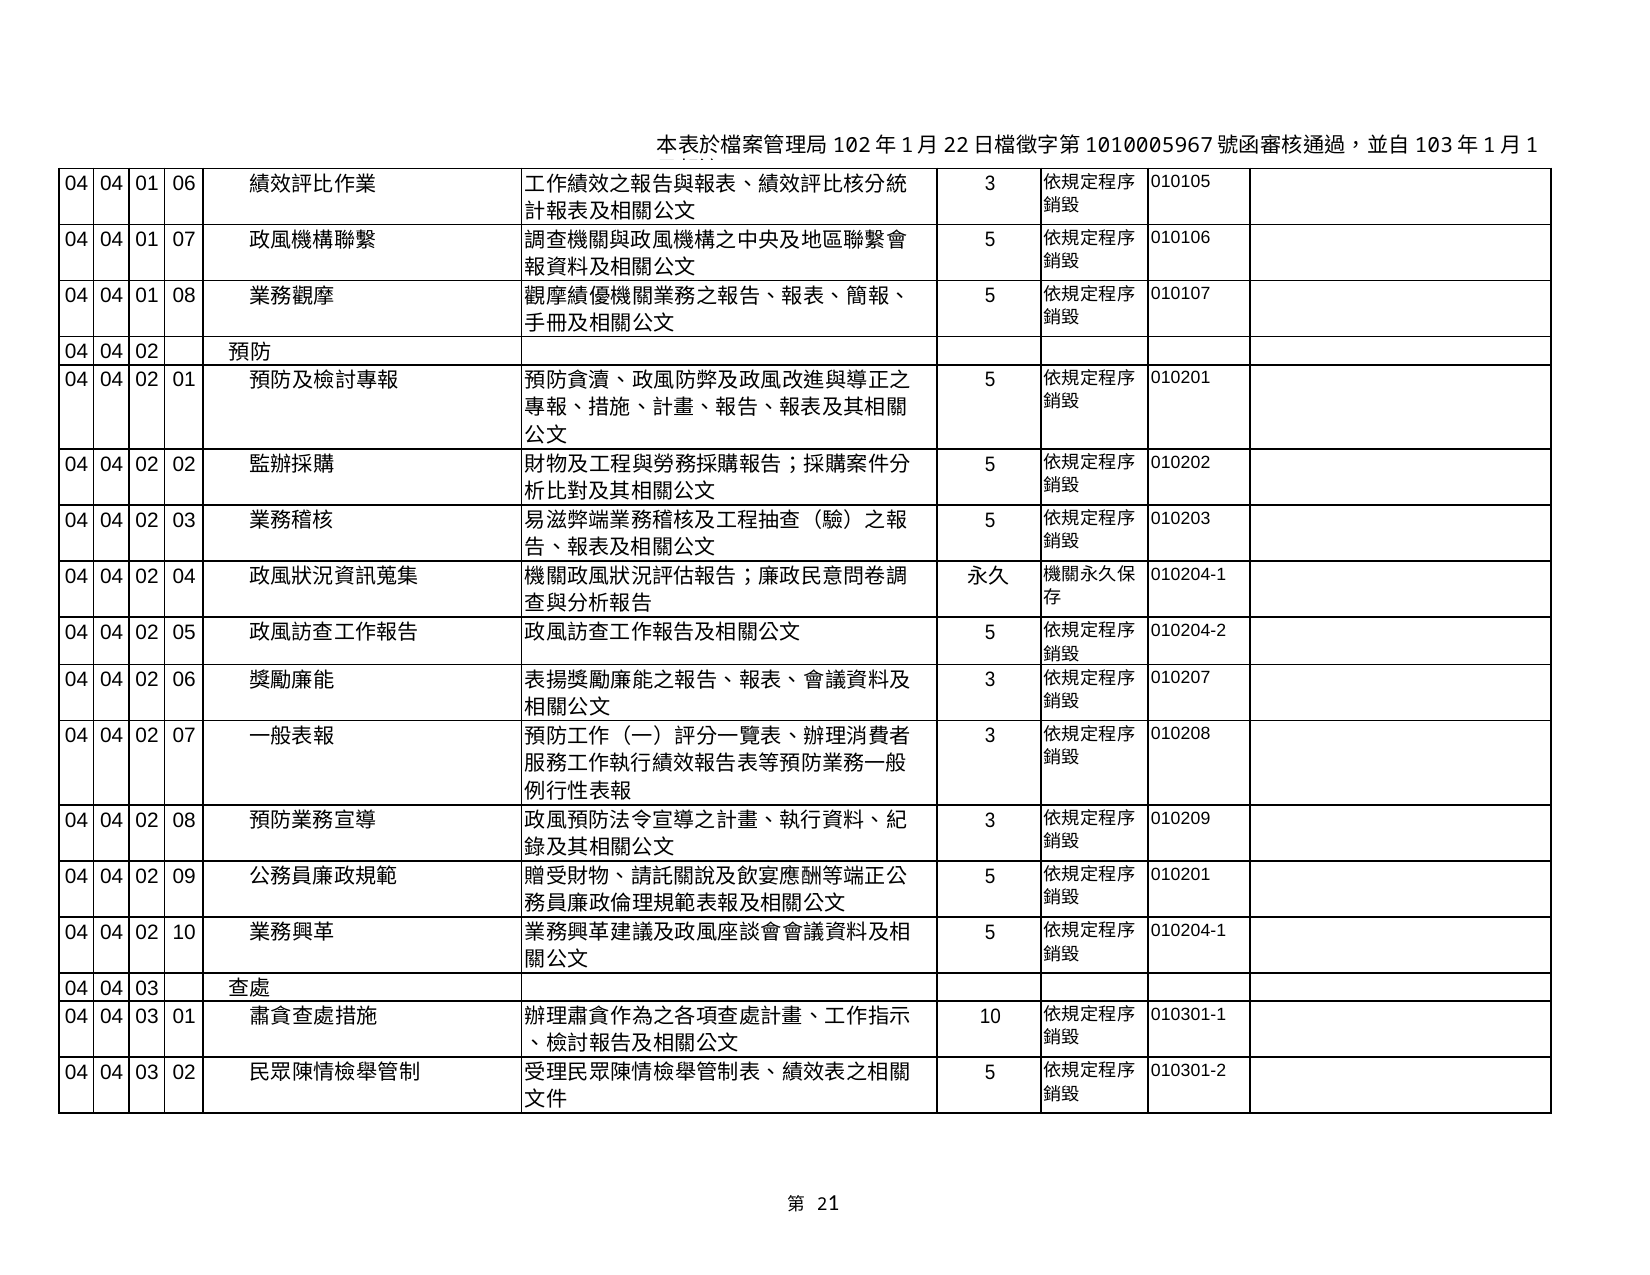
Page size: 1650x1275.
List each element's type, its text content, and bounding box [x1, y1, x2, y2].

table_cell 預防及檢討專報 [204, 366, 521, 448]
table_cell 機關政風狀況評估報告；廉政民意問卷調 查與分析報告 [522, 562, 936, 616]
table_cell 01 [130, 225, 164, 280]
table_cell 預防業務宣導 [204, 806, 521, 860]
table_cell 04 [60, 1002, 93, 1056]
table_cell 07 [165, 225, 202, 280]
table_cell 業務興革建議及政風座談會會議資料及相 關公文 [522, 918, 936, 972]
table_cell 5 [938, 862, 1040, 916]
table_cell 04 [60, 337, 93, 364]
table_header 依規定程序 銷毀 [1042, 169, 1147, 224]
table_cell 010201 [1149, 366, 1249, 448]
table_cell 010204-2 [1149, 618, 1249, 664]
table_cell 04 [94, 618, 128, 664]
table_cell 依規定程序 銷毀 [1042, 1058, 1147, 1112]
table_cell 010106 [1149, 225, 1249, 280]
table_cell 010107 [1149, 281, 1249, 336]
table_cell [522, 337, 936, 364]
table_cell 04 [60, 618, 93, 664]
table_cell 02 [130, 862, 164, 916]
table_cell 預防 [204, 337, 521, 364]
table_cell 04 [94, 721, 128, 804]
table_cell 5 [938, 618, 1040, 664]
table_cell 010203 [1149, 506, 1249, 560]
table_cell 5 [938, 506, 1040, 560]
table_cell [1251, 281, 1550, 336]
table_cell 01 [130, 281, 164, 336]
table_cell 3 [938, 665, 1040, 720]
table_cell 08 [165, 806, 202, 860]
table_cell 04 [60, 281, 93, 336]
table_header [1251, 169, 1550, 224]
table_cell [1251, 1002, 1550, 1056]
table_cell 02 [130, 450, 164, 504]
table_cell 04 [60, 806, 93, 860]
table_cell 010209 [1149, 806, 1249, 860]
table_cell [165, 337, 202, 364]
table_cell 04 [94, 281, 128, 336]
table_cell 04 [60, 366, 93, 448]
table_cell 5 [938, 281, 1040, 336]
table_cell 依規定程序 銷毀 [1042, 862, 1147, 916]
table_cell [1251, 974, 1550, 1000]
table_cell 04 [94, 366, 128, 448]
table_cell 04 [60, 506, 93, 560]
table_header 績效評比作業 [204, 169, 521, 224]
table_cell 10 [165, 918, 202, 972]
table_cell 04 [94, 1058, 128, 1112]
table_cell 10 [938, 1002, 1040, 1056]
table_cell 010301-2 [1149, 1058, 1249, 1112]
table_cell 02 [165, 1058, 202, 1112]
table_cell 04 [60, 1058, 93, 1112]
table_cell 02 [130, 337, 164, 364]
table_cell 3 [938, 721, 1040, 804]
table_cell 肅貪查處措施 [204, 1002, 521, 1056]
table_cell 01 [165, 366, 202, 448]
table_cell 04 [60, 665, 93, 720]
table_cell 02 [130, 918, 164, 972]
table_cell 010202 [1149, 450, 1249, 504]
table_cell 業務興革 [204, 918, 521, 972]
table_cell 02 [130, 618, 164, 664]
table_cell [1251, 1058, 1550, 1112]
table_cell 04 [94, 506, 128, 560]
table_cell 5 [938, 366, 1040, 448]
table_cell 5 [938, 918, 1040, 972]
table_cell 獎勵廉能 [204, 665, 521, 720]
table_cell [938, 974, 1040, 1000]
table_cell 觀摩績優機關業務之報告、報表、簡報、 手冊及相關公文 [522, 281, 936, 336]
table_cell 04 [94, 974, 128, 1000]
table_cell 依規定程序 銷毀 [1042, 618, 1147, 664]
table_cell 永久 [938, 562, 1040, 616]
table_cell 政風機構聯繫 [204, 225, 521, 280]
table_cell 010204-1 [1149, 562, 1249, 616]
table_cell 02 [130, 506, 164, 560]
table_cell [1149, 974, 1249, 1000]
table_cell 03 [130, 1058, 164, 1112]
table_cell 政風狀況資訊蒐集 [204, 562, 521, 616]
table_cell 財物及工程與勞務採購報告；採購案件分 析比對及其相關公文 [522, 450, 936, 504]
table_cell 010208 [1149, 721, 1249, 804]
table_cell 04 [94, 225, 128, 280]
table_cell 監辦採購 [204, 450, 521, 504]
table_cell 民眾陳情檢舉管制 [204, 1058, 521, 1112]
table_cell [1251, 562, 1550, 616]
table_cell 07 [165, 721, 202, 804]
table_cell 易滋弊端業務稽核及工程抽查（驗）之報 告、報表及相關公文 [522, 506, 936, 560]
table_cell 010301-1 [1149, 1002, 1249, 1056]
table_cell 06 [165, 665, 202, 720]
table_cell 04 [94, 862, 128, 916]
table_cell 贈受財物、請託關說及飲宴應酬等端正公 務員廉政倫理規範表報及相關公文 [522, 862, 936, 916]
table_cell 04 [94, 450, 128, 504]
table_cell [1251, 366, 1550, 448]
table_cell 04 [60, 918, 93, 972]
table_cell 一般表報 [204, 721, 521, 804]
table_cell 業務觀摩 [204, 281, 521, 336]
table_cell 受理民眾陳情檢舉管制表、績效表之相關 文件 [522, 1058, 936, 1112]
table_cell 03 [130, 1002, 164, 1056]
table_cell 依規定程序 銷毀 [1042, 806, 1147, 860]
table_cell [1251, 721, 1550, 804]
table_cell 02 [130, 366, 164, 448]
table_cell [1042, 337, 1147, 364]
table_cell 依規定程序 銷毀 [1042, 506, 1147, 560]
table_cell 04 [60, 862, 93, 916]
table_cell 03 [165, 506, 202, 560]
table_cell 04 [60, 450, 93, 504]
table_cell 表揚獎勵廉能之報告、報表、會議資料及 相關公文 [522, 665, 936, 720]
table_header 010105 [1149, 169, 1249, 224]
table_cell 09 [165, 862, 202, 916]
table_cell 預防工作（一）評分一覽表、辦理消費者 服務工作執行績效報告表等預防業務一般 例行性表報 [522, 721, 936, 804]
table_cell [522, 974, 936, 1000]
table_cell 依規定程序 銷毀 [1042, 1002, 1147, 1056]
table_cell 調查機關與政風機構之中央及地區聯繫會 報資料及相關公文 [522, 225, 936, 280]
table_cell 04 [60, 225, 93, 280]
table_cell 5 [938, 450, 1040, 504]
table_cell 04 [94, 806, 128, 860]
table_cell 04 [94, 918, 128, 972]
table_cell 02 [130, 562, 164, 616]
table_cell 08 [165, 281, 202, 336]
table_cell 政風訪查工作報告 [204, 618, 521, 664]
table_cell [1251, 918, 1550, 972]
table_cell 010207 [1149, 665, 1249, 720]
table_cell 機關永久保 存 [1042, 562, 1147, 616]
table_cell 依規定程序 銷毀 [1042, 665, 1147, 720]
table_cell 02 [165, 450, 202, 504]
table_cell 5 [938, 225, 1040, 280]
table_cell [1251, 618, 1550, 664]
table_cell 依規定程序 銷毀 [1042, 281, 1147, 336]
table_cell [938, 337, 1040, 364]
table_header 工作績效之報告與報表、績效評比核分統 計報表及相關公文 [522, 169, 936, 224]
table_cell [1251, 450, 1550, 504]
table_cell 04 [60, 721, 93, 804]
table_cell 政風預防法令宣導之計畫、執行資料、紀 錄及其相關公文 [522, 806, 936, 860]
table_cell 辦理肅貪作為之各項查處計畫、工作指示 、檢討報告及相關公文 [522, 1002, 936, 1056]
table_header 06 [165, 169, 202, 224]
table_cell 04 [94, 1002, 128, 1056]
table_cell 04 [60, 562, 93, 616]
table_cell [1251, 225, 1550, 280]
table_cell 依規定程序 銷毀 [1042, 366, 1147, 448]
table_cell 業務稽核 [204, 506, 521, 560]
table_cell 預防貪瀆、政風防弊及政風改進與導正之 專報、措施、計畫、報告、報表及其相關 公文 [522, 366, 936, 448]
table_cell 依規定程序 銷毀 [1042, 918, 1147, 972]
table_cell 依規定程序 銷毀 [1042, 721, 1147, 804]
table_cell 02 [130, 721, 164, 804]
table_cell 04 [94, 562, 128, 616]
table_cell 政風訪查工作報告及相關公文 [522, 618, 936, 664]
table_cell 03 [130, 974, 164, 1000]
table_cell 依規定程序 銷毀 [1042, 450, 1147, 504]
table_header 04 [60, 169, 93, 224]
table_cell 依規定程序 銷毀 [1042, 225, 1147, 280]
table_cell 公務員廉政規範 [204, 862, 521, 916]
table_cell 5 [938, 1058, 1040, 1112]
table_cell [1042, 974, 1147, 1000]
table_cell 01 [165, 1002, 202, 1056]
table_header 01 [130, 169, 164, 224]
table_cell [1251, 806, 1550, 860]
table_cell 3 [938, 806, 1040, 860]
table_cell [165, 974, 202, 1000]
table_cell 010204-1 [1149, 918, 1249, 972]
table_cell 04 [94, 337, 128, 364]
table_cell 04 [60, 974, 93, 1000]
table_cell 02 [130, 806, 164, 860]
table_cell 010201 [1149, 862, 1249, 916]
table_cell 04 [165, 562, 202, 616]
table_cell 02 [130, 665, 164, 720]
table_cell [1251, 337, 1550, 364]
table_cell 05 [165, 618, 202, 664]
table_cell [1251, 506, 1550, 560]
table_cell 查處 [204, 974, 521, 1000]
table_cell 04 [94, 665, 128, 720]
table_header 3 [938, 169, 1040, 224]
table_cell [1149, 337, 1249, 364]
table_cell [1251, 862, 1550, 916]
table_cell [1251, 665, 1550, 720]
table_header 04 [94, 169, 128, 224]
